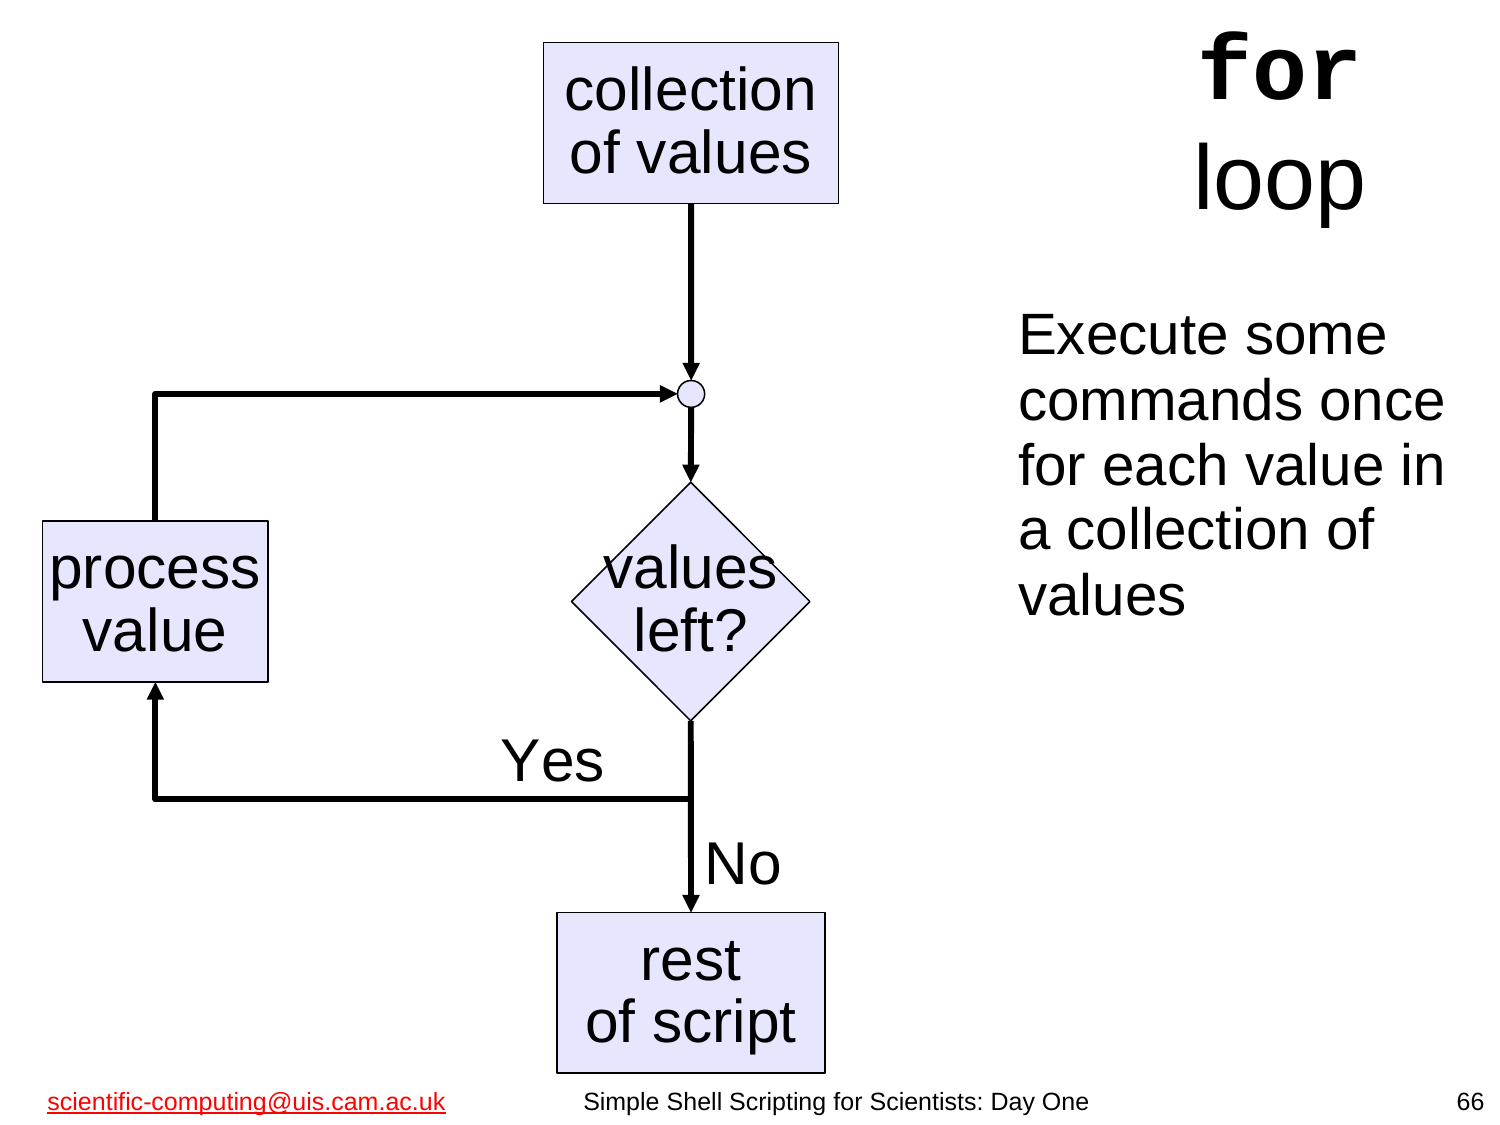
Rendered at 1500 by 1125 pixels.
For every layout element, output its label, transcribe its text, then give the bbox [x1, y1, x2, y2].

title for loop [1084, 8, 1477, 238]
text_box process value [42, 521, 268, 683]
text_box collection of values [543, 42, 839, 204]
text_box Execute some commands once for each value in a collection of values [1003, 294, 1479, 636]
text_box Yes [487, 725, 620, 807]
text_box No [690, 827, 796, 909]
text_box rest of script [557, 912, 826, 1074]
text_box values left? [571, 482, 810, 721]
text_box [677, 380, 705, 407]
